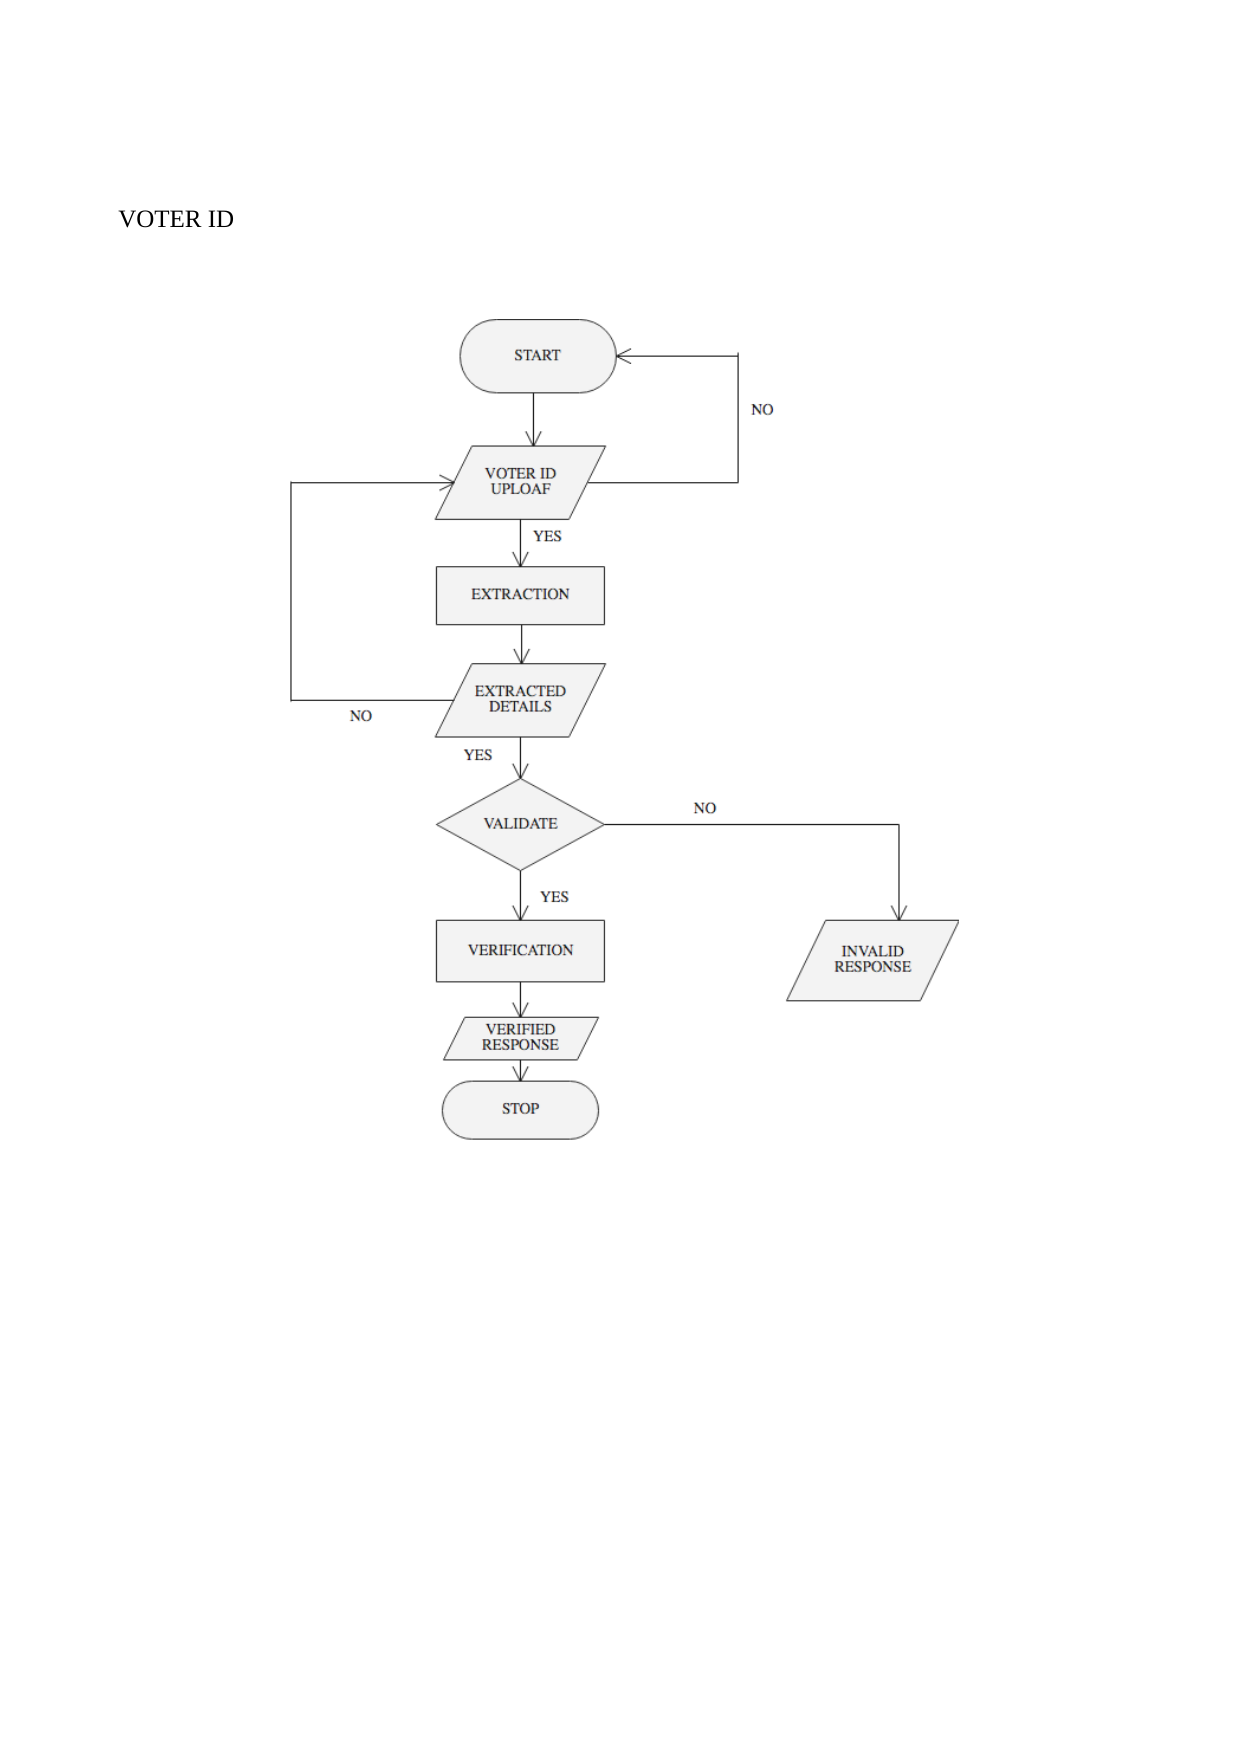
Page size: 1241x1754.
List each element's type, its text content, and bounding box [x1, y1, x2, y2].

text VOTER ID [118, 204, 1122, 233]
picture [281, 319, 959, 1141]
